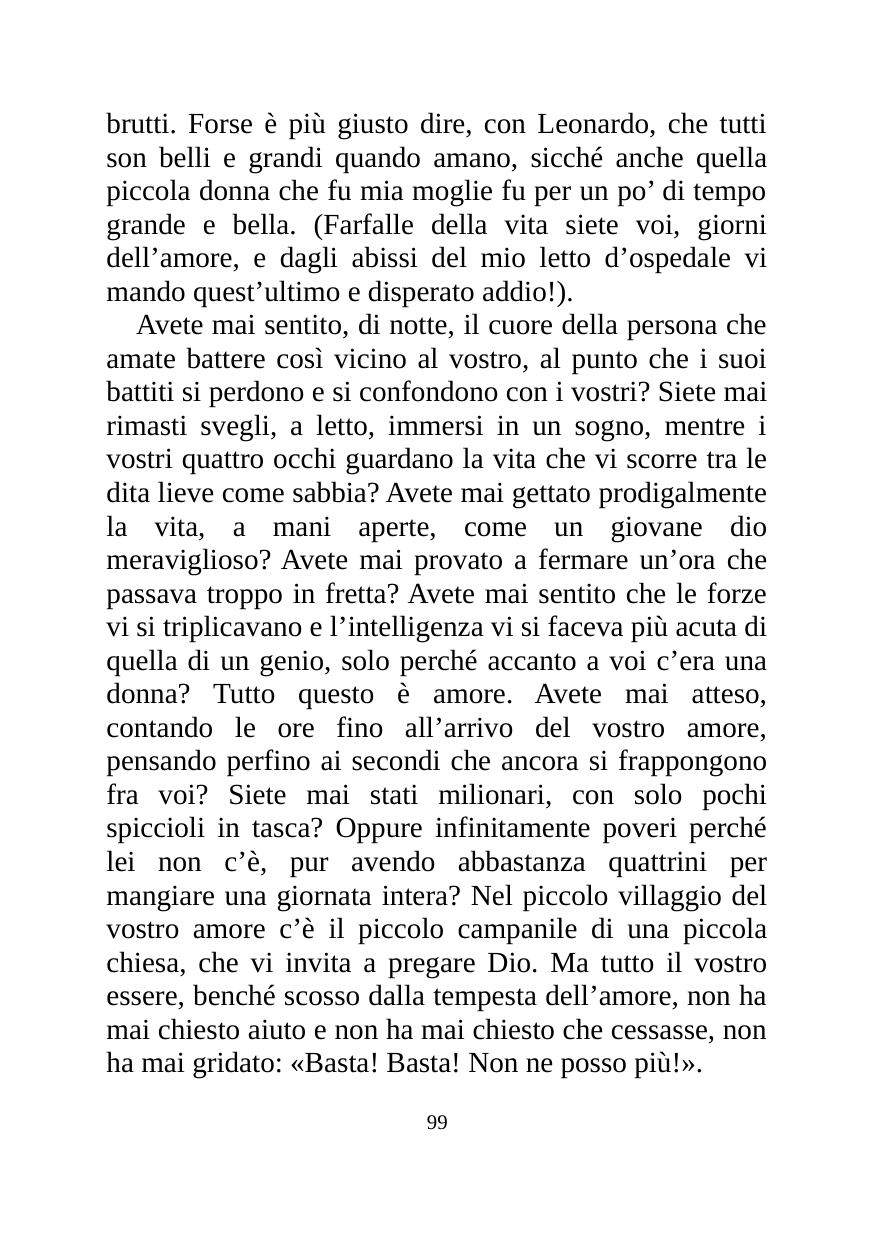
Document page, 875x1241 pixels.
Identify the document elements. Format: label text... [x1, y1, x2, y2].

text Avete mai sentito, di notte, il cuore della persona che amate battere così vicino al vostro, al punto che i suoi battiti si perdono e si confondono con i vostri? Siete mai rimasti svegli, a letto, immersi in un sogno, mentre i vostri quattro occhi guardano la vita che vi scorre tra le dita lieve come sabbia? Avete mai gettato prodigalmente la vita, a mani aperte, come un giovane dio meraviglioso? Avete mai provato a fermare un’ora che passava troppo in fretta? Avete mai sentito che le forze vi si triplicavano e l’intelligenza vi si faceva più acuta di quella di un genio, solo perché accanto a voi c’era una donna? Tutto questo è amore. Avete mai atteso, contando le ore fino all’arrivo del vostro amore, pensando perfino ai secondi che ancora si frappongono fra voi? Siete mai stati milionari, con solo pochi spiccioli in tasca? Oppure infinitamente poveri perché lei non c’è, pur avendo abbastanza quattrini per mangiare una giornata intera? Nel piccolo villaggio del vostro amore c’è il piccolo campanile di una piccola chiesa, che vi invita a pregare Dio. Ma tutto il vostro essere, benché scosso dalla tempesta dell’amore, non ha mai chiesto aiuto e non ha mai chiesto che cessasse, non ha mai gridato: «Basta! Basta! Non ne posso più!». [106, 307, 768, 1079]
text brutti. Forse è più giusto dire, con Leonardo, che tutti son belli e grandi quando amano, sicché anche quella piccola donna che fu mia moglie fu per un po’ di tempo grande e bella. (Farfalle della vita siete voi, giorni dell’amore, e dagli abissi del mio letto d’ospedale vi mando quest’ultimo e disperato addio!). [106, 106, 768, 307]
